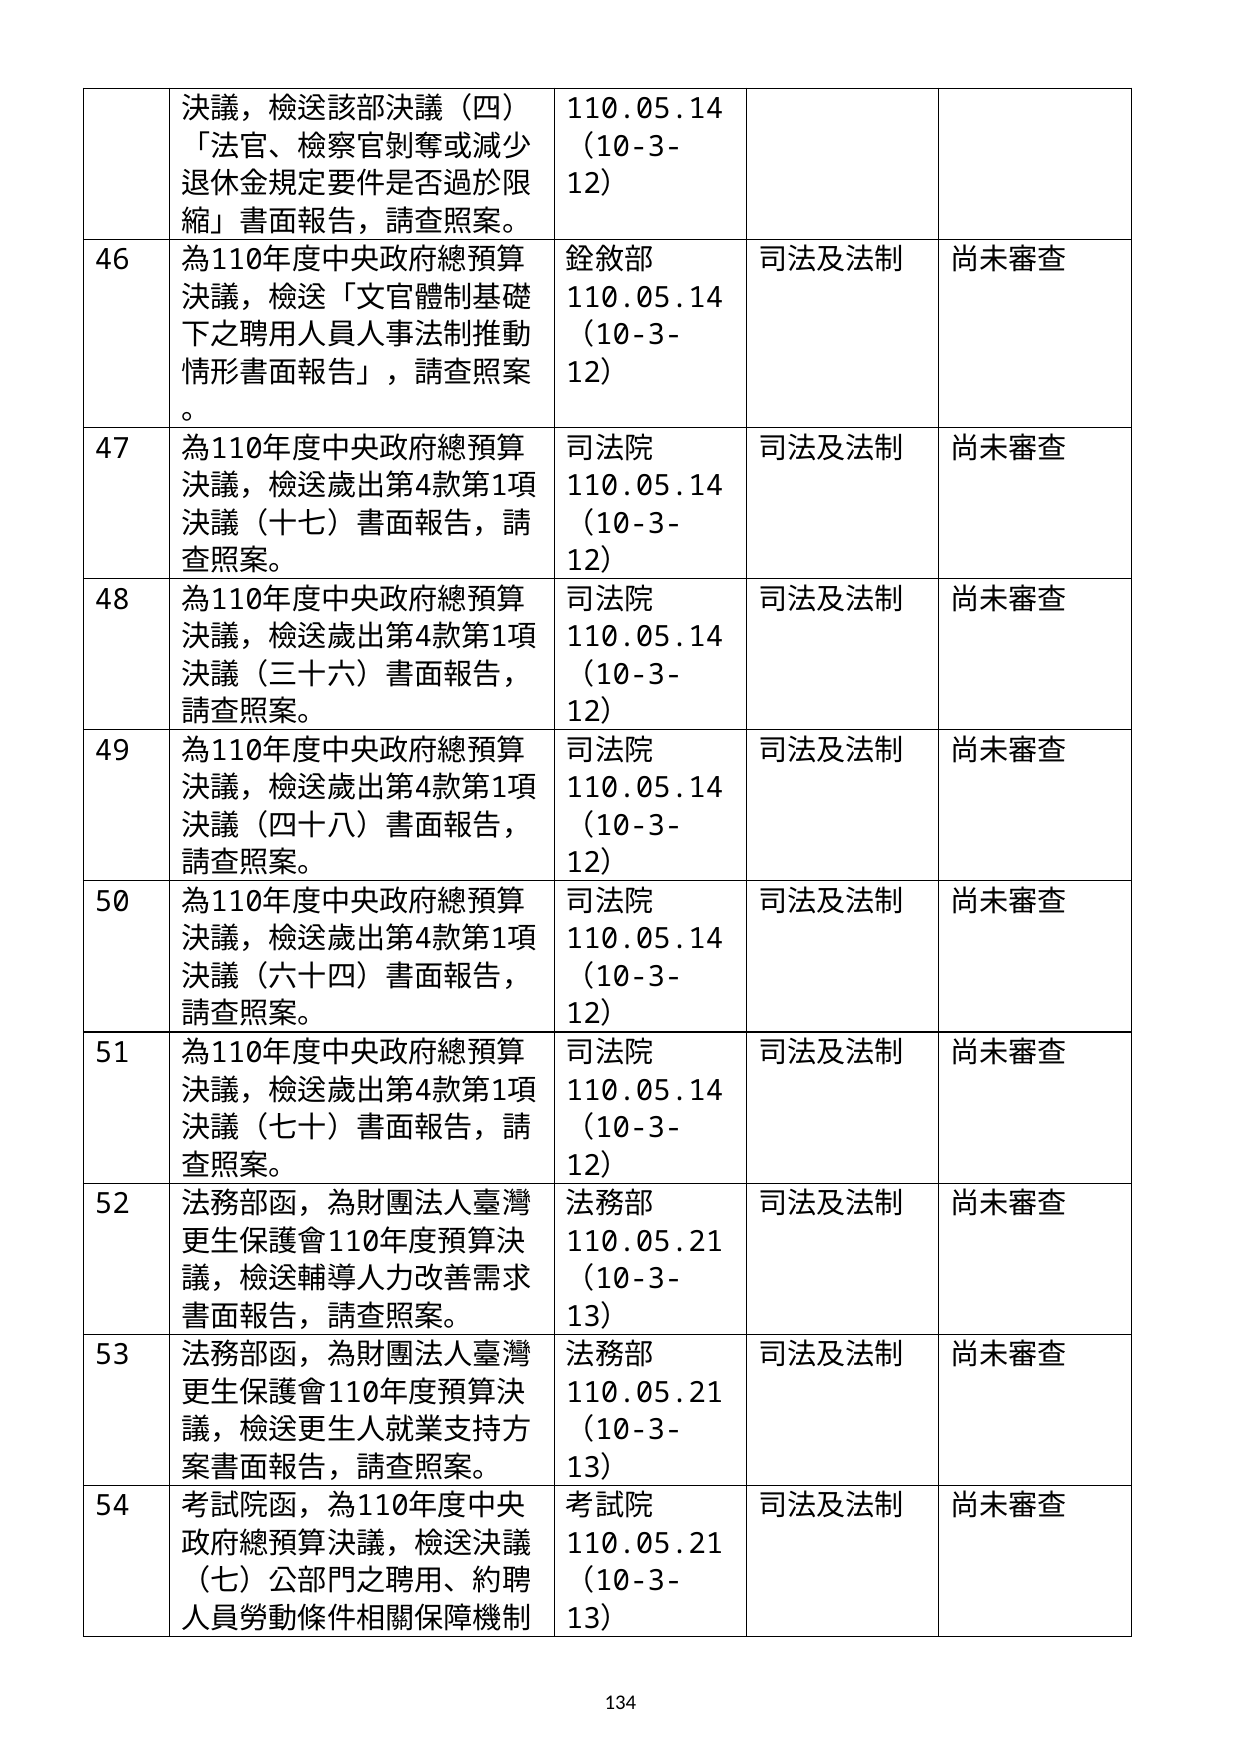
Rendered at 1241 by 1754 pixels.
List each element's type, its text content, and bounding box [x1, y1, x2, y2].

table_cell 司法及法制 [747, 428, 938, 578]
table_cell 54 [84, 1486, 169, 1636]
table_cell 110.05.14 （10-3-12） [555, 89, 746, 239]
table_cell 為110年度中央政府總預算決議，檢送歲出第4款第1項決議（十七）書面報告，請查照案。 [170, 428, 554, 578]
table_cell 司法院 110.05.14 （10-3-12） [555, 730, 746, 880]
table_cell 法務部 110.05.21 （10-3-13） [555, 1335, 746, 1484]
table_cell 司法院 110.05.14 （10-3-12） [555, 428, 746, 578]
table_cell [84, 89, 169, 239]
table_cell 51 [84, 1033, 169, 1182]
table_cell 46 [84, 240, 169, 427]
table_cell 尚未審查 [939, 1033, 1131, 1182]
table_cell 司法及法制 [747, 730, 938, 880]
table_cell 尚未審查 [939, 579, 1131, 729]
table_cell 尚未審查 [939, 730, 1131, 880]
table_cell 司法及法制 [747, 579, 938, 729]
table_cell 法務部函，為財團法人臺灣更生保護會110年度預算決議，檢送輔導人力改善需求書面報告，請查照案。 [170, 1184, 554, 1333]
table_cell 47 [84, 428, 169, 578]
table_cell 尚未審查 [939, 1335, 1131, 1484]
table_cell 50 [84, 881, 169, 1031]
table_cell 司法院 110.05.14 （10-3-12） [555, 1033, 746, 1182]
table_cell 司法及法制 [747, 1486, 938, 1636]
table_cell 司法及法制 [747, 881, 938, 1031]
table_cell 司法及法制 [747, 240, 938, 427]
table_cell [939, 89, 1131, 239]
table_cell 尚未審查 [939, 428, 1131, 578]
table_cell 司法及法制 [747, 1033, 938, 1182]
table_cell 為110年度中央政府總預算決議，檢送「文官體制基礎下之聘用人員人事法制推動情形書面報告」，請查照案。 [170, 240, 554, 427]
table_cell 法務部函，為財團法人臺灣更生保護會110年度預算決議，檢送更生人就業支持方案書面報告，請查照案。 [170, 1335, 554, 1484]
table_cell [747, 89, 938, 239]
table_cell 司法院 110.05.14 （10-3-12） [555, 881, 746, 1031]
table_cell 尚未審查 [939, 1184, 1131, 1333]
table_cell 為110年度中央政府總預算決議，檢送歲出第4款第1項決議（六十四）書面報告，請查照案。 [170, 881, 554, 1031]
table_cell 52 [84, 1184, 169, 1333]
table_cell 司法院 110.05.14 （10-3-12） [555, 579, 746, 729]
table_cell 尚未審查 [939, 240, 1131, 427]
table_cell 考試院 110.05.21 （10-3-13） [555, 1486, 746, 1636]
table_cell 為110年度中央政府總預算決議，檢送歲出第4款第1項決議（三十六）書面報告，請查照案。 [170, 579, 554, 729]
table_cell 司法及法制 [747, 1335, 938, 1484]
table_cell 為110年度中央政府總預算決議，檢送歲出第4款第1項決議（四十八）書面報告，請查照案。 [170, 730, 554, 880]
table_cell 尚未審查 [939, 881, 1131, 1031]
table_cell 48 [84, 579, 169, 729]
table_cell 銓敘部 110.05.14 （10-3-12） [555, 240, 746, 427]
table_cell 司法及法制 [747, 1184, 938, 1333]
table_cell 考試院函，為110年度中央政府總預算決議，檢送決議（七）公部門之聘用、約聘人員勞動條件相關保障機制 [170, 1486, 554, 1636]
table_cell 53 [84, 1335, 169, 1484]
table_cell 法務部 110.05.21 （10-3-13） [555, 1184, 746, 1333]
table_cell 49 [84, 730, 169, 880]
table_cell 尚未審查 [939, 1486, 1131, 1636]
table_cell 決議，檢送該部決議（四）「法官、檢察官剝奪或減少退休金規定要件是否過於限縮」書面報告，請查照案。 [170, 89, 554, 239]
table_cell 為110年度中央政府總預算決議，檢送歲出第4款第1項決議（七十）書面報告，請查照案。 [170, 1033, 554, 1182]
